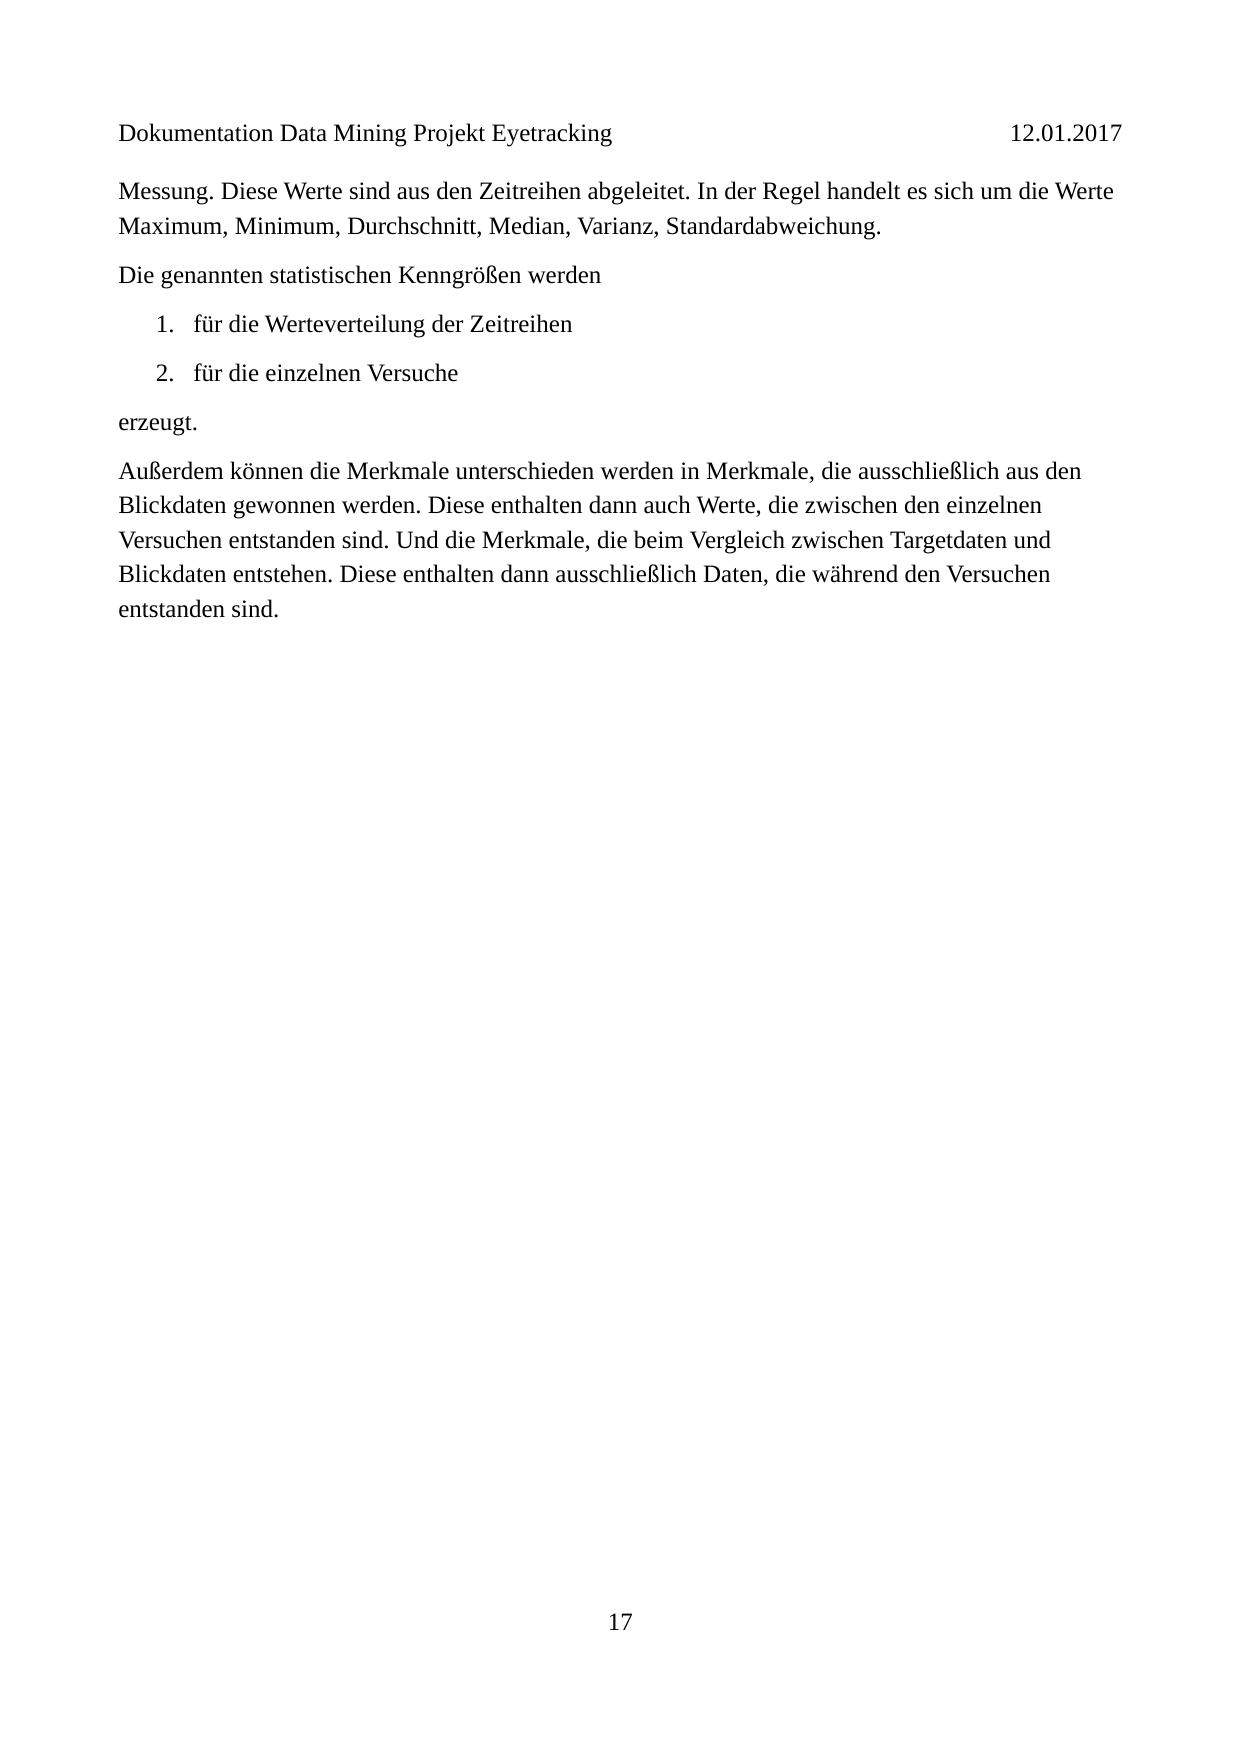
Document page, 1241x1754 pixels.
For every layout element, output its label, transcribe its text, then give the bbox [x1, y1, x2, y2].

text Außerdem können die Merkmale unterschieden werden in Merkmale, die ausschließlich aus den Blickdaten gewonnen werden. Diese enthalten dann auch Werte, die zwischen den einzelnen Versuchen entstanden sind. Und die Merkmale, die beim Vergleich zwischen Targetdaten und Blickdaten entstehen. Diese enthalten dann ausschließlich Daten, die während den Versuchen entstanden sind. [118, 456, 1122, 623]
list für die einzelnen Versuche [156, 358, 1122, 387]
text Messung. Diese Werte sind aus den Zeitreihen abgeleitet. In der Regel handelt es sich um die Werte Maximum, Minimum, Durchschnitt, Median, Varianz, Standardabweichung. [118, 176, 1122, 239]
text erzeugt. [118, 407, 1122, 436]
list für die Werteverteilung der Zeitreihen [156, 309, 1122, 338]
text Die genannten statistischen Kenngrößen werden [118, 260, 1122, 289]
